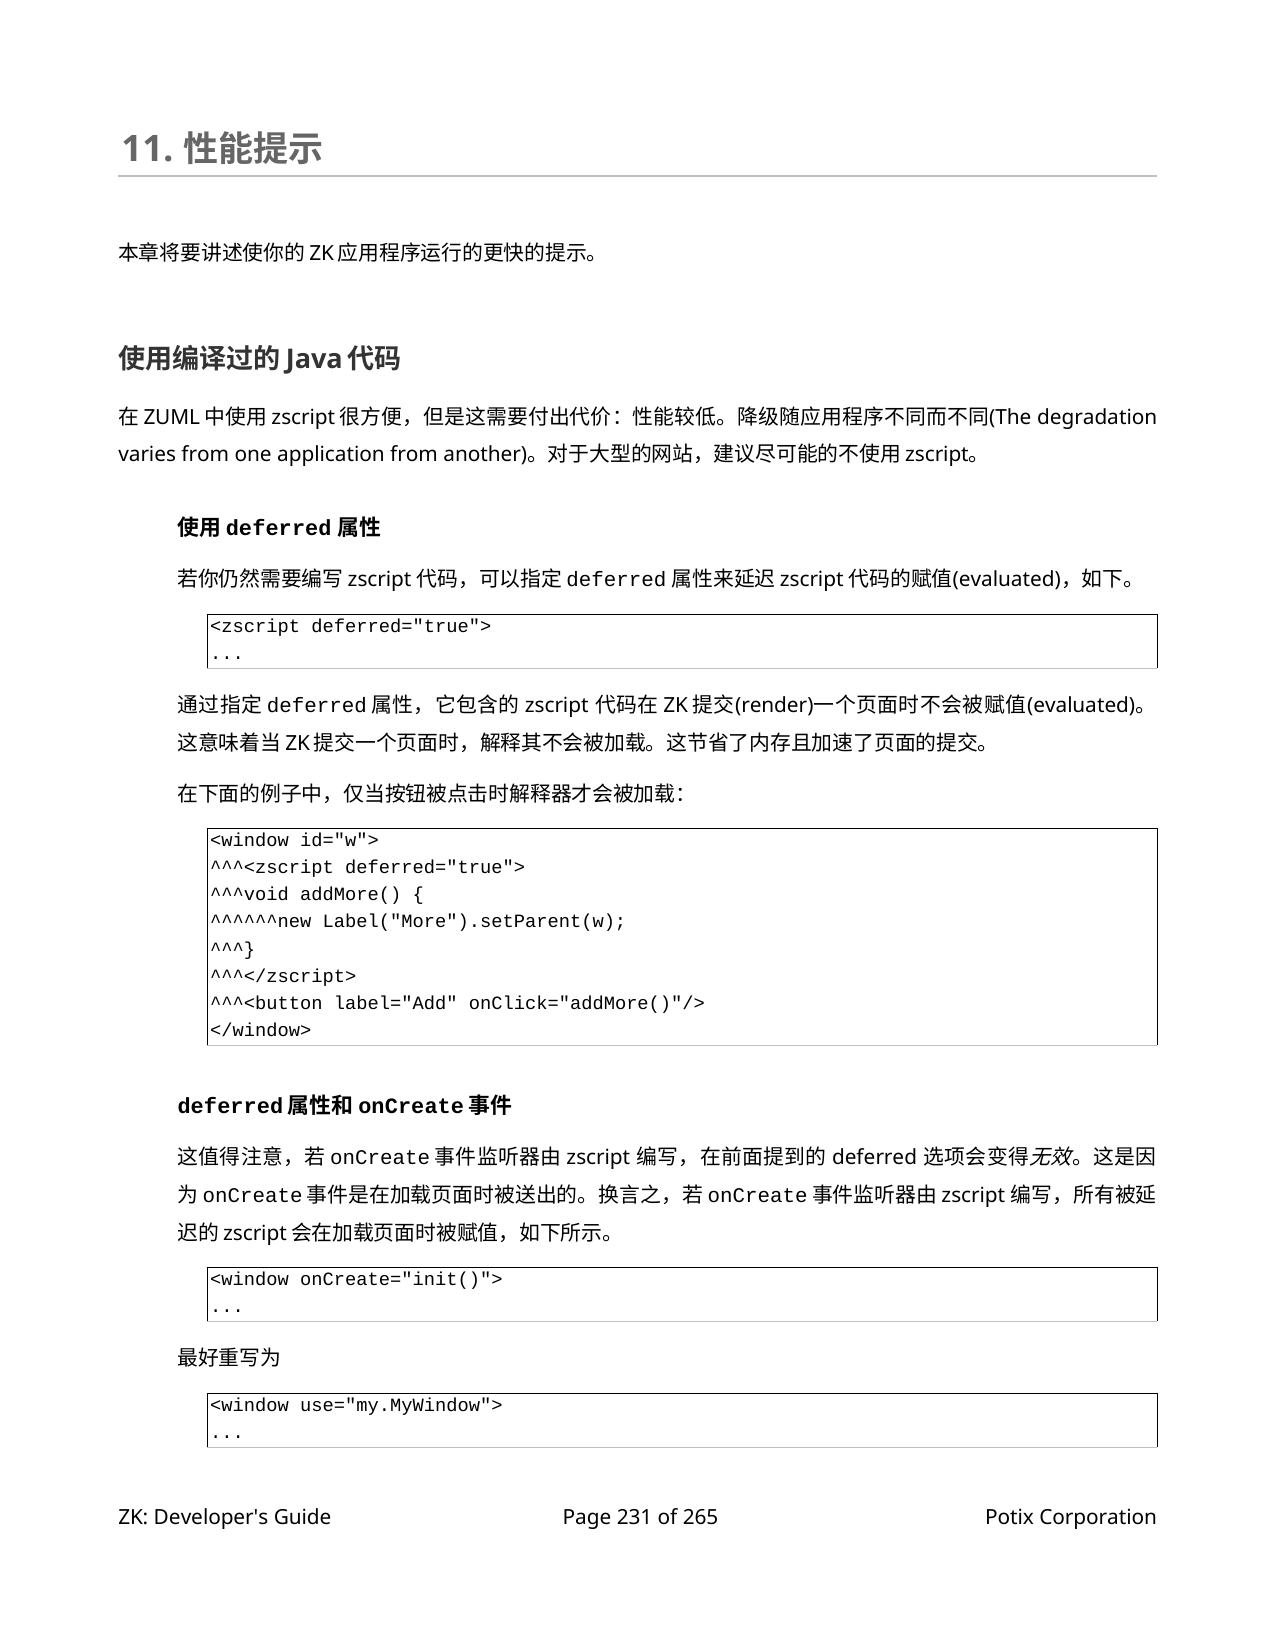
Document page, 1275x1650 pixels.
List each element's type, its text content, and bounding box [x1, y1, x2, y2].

text <zscript deferred="true"> [208, 615, 1157, 638]
text <window use="my.MyWindow"> [208, 1394, 1157, 1417]
subtitle 使用deferred 属性 [177, 510, 1157, 542]
text 在ZUML中使用zscript很方便，但是这需要付出代价：性能较低。降级随应用程序不同而不同(The degradation varies from one application from another)。对于大型的网站，建议尽可能的不使用zscript。 [118, 400, 1157, 468]
text ^^^void addMore() { [208, 882, 1157, 906]
text 本章将要讲述使你的ZK应用程序运行的更快的提示。 [118, 236, 1157, 266]
text ^^^^^^new Label("More").setParent(w); [208, 909, 1157, 934]
text 最好重写为 [177, 1342, 1157, 1372]
text ... [208, 641, 1157, 668]
text ^^^<button label="Add" onClick="addMore()"/> [208, 991, 1157, 1015]
text </window> [208, 1018, 1157, 1045]
text <window id="w"> [208, 829, 1157, 852]
subtitle deferred属性和onCreate事件 [177, 1088, 1157, 1120]
text ^^^} [208, 937, 1157, 961]
text 这值得注意，若onCreate事件监听器由zscript 编写，在前面提到的deferred 选项会变得无效。这是因为onCreate事件是在加载页面时被送出的。换言之，若onCreate事件监听器由zscript 编写，所有被延迟的zscript会在加载页面时被赋值，如下所示。 [177, 1141, 1157, 1246]
text 在下面的例子中，仅当按钮被点击时解释器才会被加载： [177, 777, 1157, 807]
text 通过指定deferred属性，它包含的zscript 代码在ZK提交(render)一个页面时不会被赋值(evaluated)。这意味着当ZK提交一个页面时，解释其不会被加载。这节省了内存且加速了页面的提交。 [177, 689, 1157, 757]
text ... [208, 1294, 1157, 1321]
subtitle 11. 性能提示 [118, 118, 1157, 175]
text 若你仍然需要编写zscript 代码，可以指定deferred 属性来延迟zscript 代码的赋值(evaluated)，如下。 [177, 563, 1157, 593]
text ^^^<zscript deferred="true"> [208, 855, 1157, 879]
subtitle 使用编译过的Java代码 [118, 337, 1157, 377]
text ... [208, 1419, 1157, 1447]
text ^^^</zscript> [208, 964, 1157, 988]
text <window onCreate="init()"> [208, 1268, 1157, 1291]
